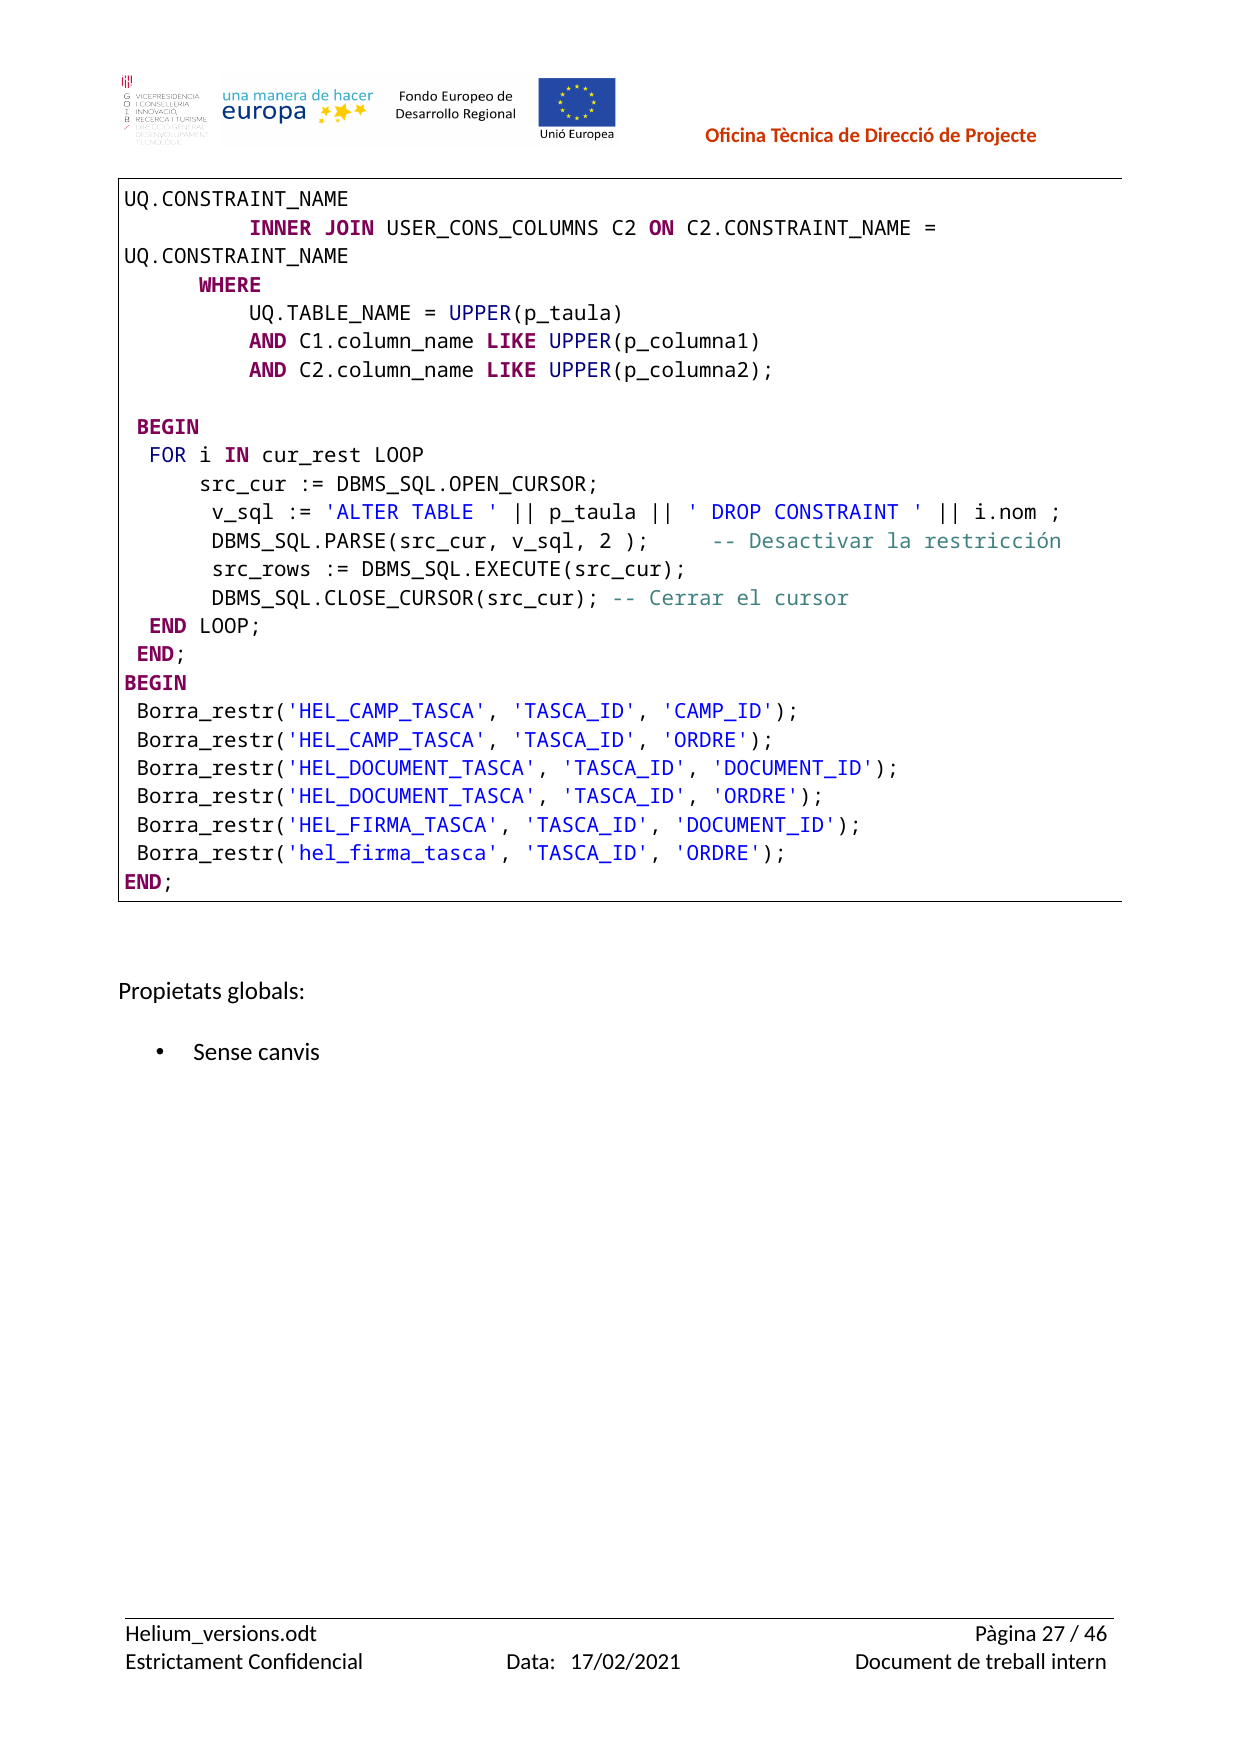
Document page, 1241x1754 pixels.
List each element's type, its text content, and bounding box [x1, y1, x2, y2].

list Sense canvis [156, 1036, 1122, 1067]
picture [219, 73, 621, 147]
text Propietats globals: [118, 975, 1122, 1006]
table_header UQ.CONSTRAINT_NAME INNER JOIN USER_CONS_COLUMNS C2 ON C2.CONSTRAINT_NAME = UQ.CONSTRAINT_NAME WHERE UQ.TABLE_NAME = UPPER(p_taula) AND C1.column_name LIKE UPPER(p_columna1) AND C2.column_name LIKE UPPER(p_columna2); BEGIN FOR i IN cur_rest LOOP src_cur := DBMS_SQL.OPEN_CURSOR; v_sql := 'ALTER TABLE ' || p_taula || ' DROP CONSTRAINT ' || i.nom ; DBMS_SQL.PARSE(src_cur, v_sql, 2 ); -- Desactivar la restricción src_rows := DBMS_SQL.EXECUTE(src_cur); DBMS_SQL.CLOSE_CURSOR(src_cur); -- Cerrar el cursor END LOOP; END; BEGIN Borra_restr('HEL_CAMP_TASCA', 'TASCA_ID', 'CAMP_ID'); Borra_restr('HEL_CAMP_TASCA', 'TASCA_ID', 'ORDRE'); Borra_restr('HEL_DOCUMENT_TASCA', 'TASCA_ID', 'DOCUMENT_ID'); Borra_restr('HEL_DOCUMENT_TASCA', 'TASCA_ID', 'ORDRE'); Borra_restr('HEL_FIRMA_TASCA', 'TASCA_ID', 'DOCUMENT_ID'); Borra_restr('hel_firma_tasca', 'TASCA_ID', 'ORDRE'); END; [119, 179, 1122, 901]
picture [118, 73, 213, 147]
